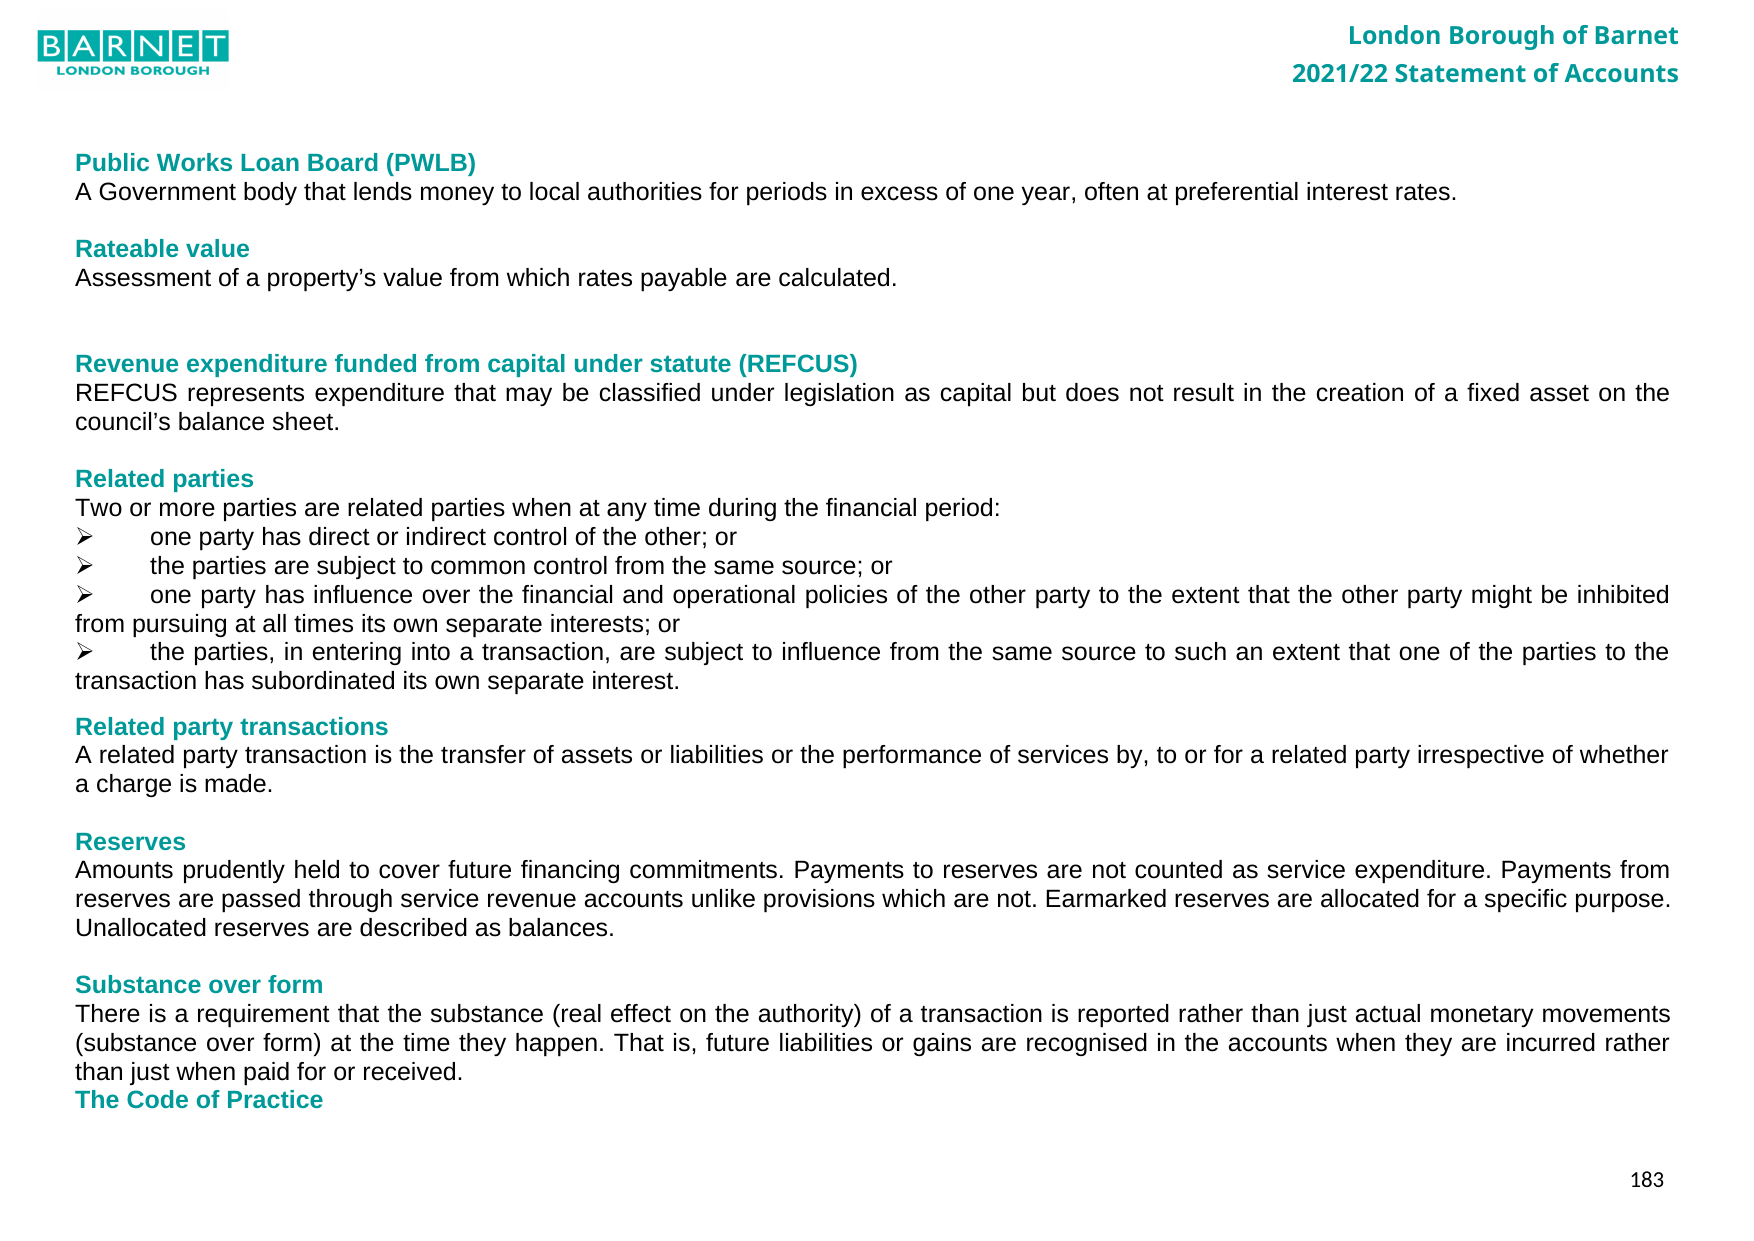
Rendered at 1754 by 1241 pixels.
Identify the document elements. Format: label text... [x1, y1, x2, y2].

text A related party transaction is the transfer of assets or liabilities or the performance of services by, to or for a related party irrespective of whether a charge is made. [75, 740, 1674, 798]
text Revenue expenditure funded from capital under statute (REFCUS) [75, 349, 1674, 378]
text REFCUS represents expenditure that may be classified under legislation as capital but does not result in the creation of a fixed asset on the council’s balance sheet. [75, 378, 1674, 436]
text Public Works Loan Board (PWLB) [75, 148, 1674, 177]
text Rateable value [75, 234, 1674, 263]
text There is a requirement that the substance (real effect on the authority) of a transaction is reported rather than just actual monetary movements (substance over form) at the time they happen. That is, future liabilities or gains are recognised in the accounts when they are incurred rather than just when paid for or received. [75, 999, 1674, 1085]
text The Code of Practice [75, 1085, 1674, 1114]
text Amounts prudently held to cover future financing commitments. Payments to reserves are not counted as service expenditure. Payments from reserves are passed through service revenue accounts unlike provisions which are not. Earmarked reserves are allocated for a specific purpose. Unallocated reserves are described as balances. [75, 855, 1674, 942]
text Related parties [75, 464, 1674, 493]
text Assessment of a property’s value from which rates payable are calculated. [75, 263, 1674, 292]
text Substance over form [75, 970, 1674, 999]
list one party has influence over the financial and operational policies of the other party to the extent that the other party might be inhibited from pursuing at all times its own separate interests; or [75, 580, 1674, 637]
list one party has direct or indirect control of the other; or [75, 522, 1674, 551]
text Related party transactions [75, 712, 1674, 740]
text Reserves [75, 827, 1674, 855]
text A Government body that lends money to local authorities for periods in excess of one year, often at preferential interest rates. [75, 177, 1674, 206]
list the parties, in entering into a transaction, are subject to influence from the same source to such an extent that one of the parties to the transaction has subordinated its own separate interest. [75, 637, 1674, 695]
text Two or more parties are related parties when at any time during the financial period: [75, 493, 1674, 522]
list the parties are subject to common control from the same source; or [75, 551, 1674, 580]
